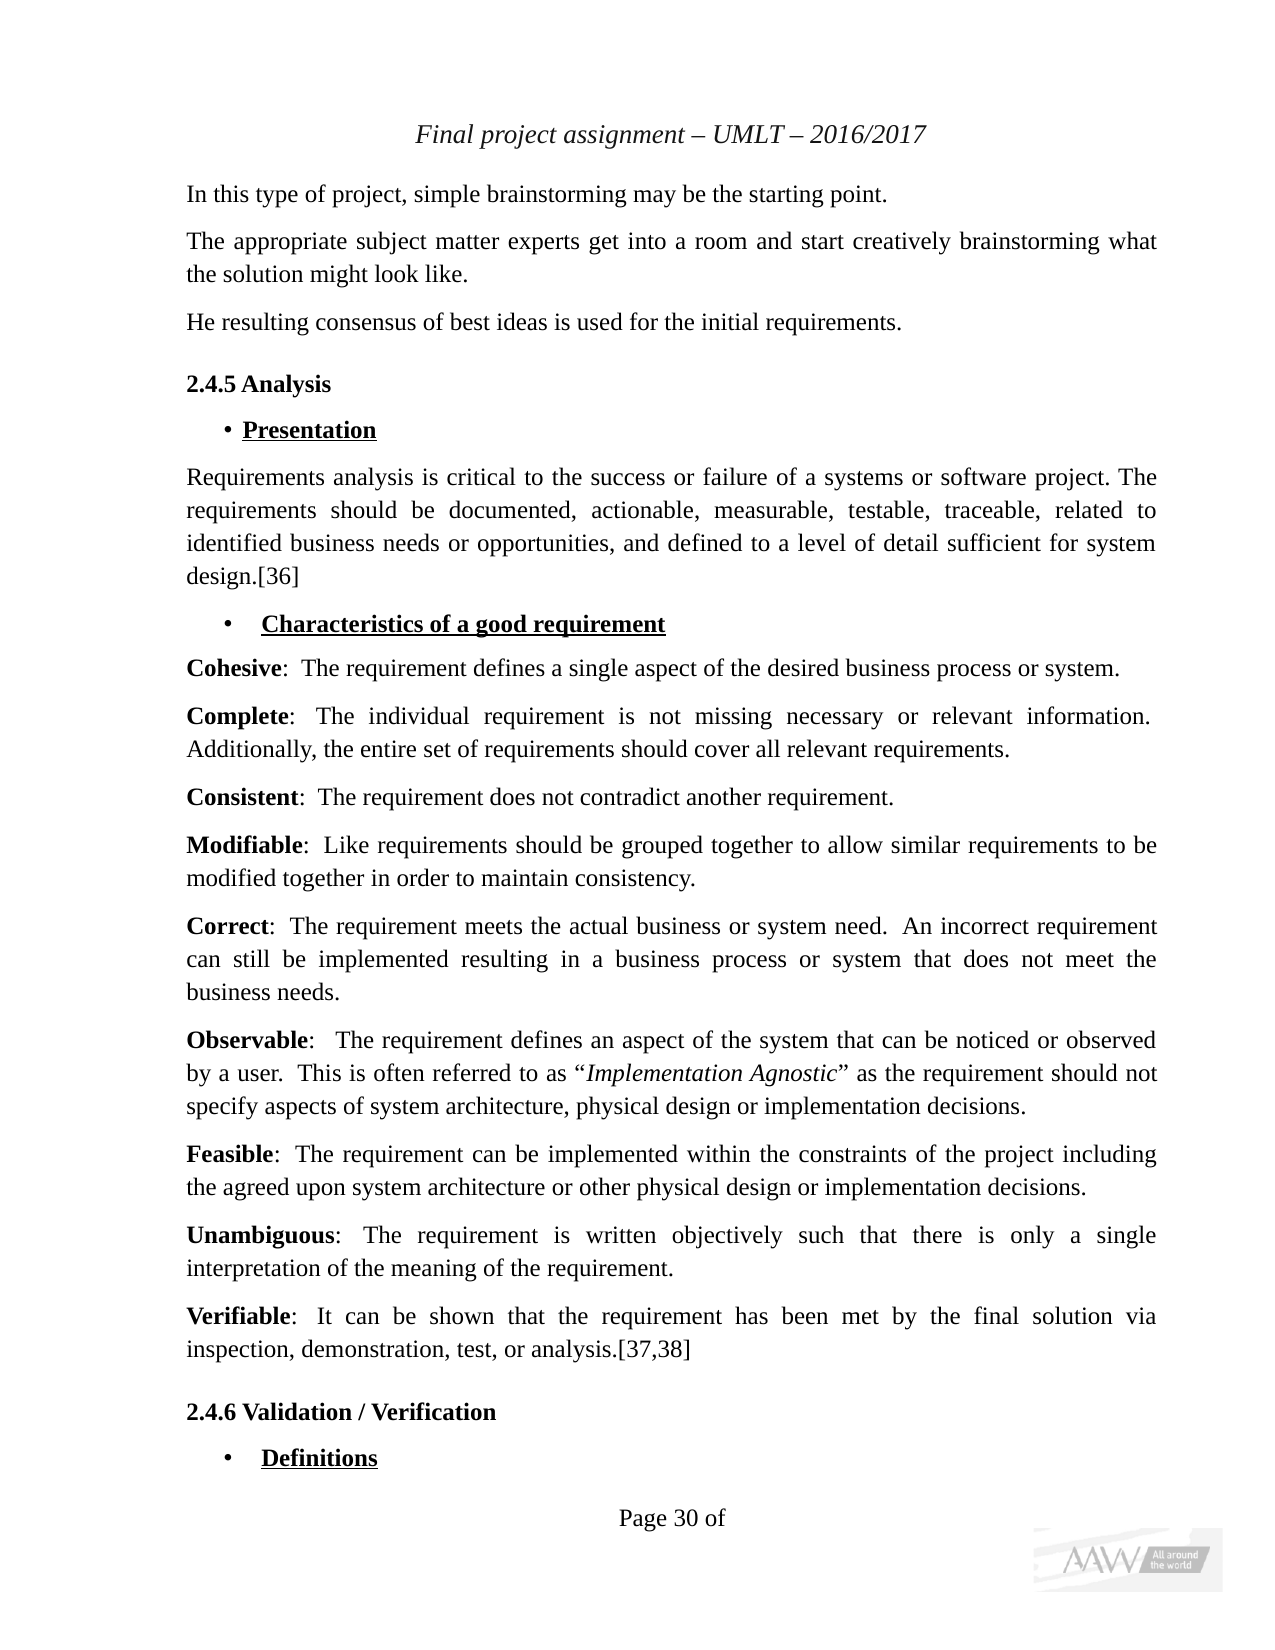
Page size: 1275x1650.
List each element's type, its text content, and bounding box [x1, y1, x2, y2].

text Correct: The requirement meets the actual business or system need. An incorrect requirement can still be implemented resulting in a business process or system that does not meet the business needs. [186, 911, 1158, 1006]
text Verifiable: It can be shown that the requirement has been met by the final solution via inspection, demonstration, test, or analysis.[37,38] [186, 1301, 1158, 1363]
list Characteristics of a good requirement [223, 609, 1158, 638]
subtitle 2.4.5 Analysis [186, 369, 1158, 398]
text In this type of project, simple brainstorming may be the starting point. [186, 179, 1158, 207]
text Requirements analysis is critical to the success or failure of a systems or software project. The requirements should be documented, actionable, measurable, testable, traceable, related to identified business needs or opportunities, and defined to a level of detail sufficient for system design.[36] [186, 462, 1158, 590]
subtitle 2.4.6 Validation / Verification [186, 1397, 1158, 1426]
text The appropriate subject matter experts get into a room and start creatively brainstorming what the solution might look like. [186, 226, 1158, 288]
text Unambiguous: The requirement is written objectively such that there is only a single interpretation of the meaning of the requirement. [186, 1220, 1158, 1282]
list Presentation [223, 415, 1158, 443]
text He resulting consensus of best ideas is used for the initial requirements. [186, 307, 1158, 336]
text Feasible: The requirement can be implemented within the constraints of the project including the agreed upon system architecture or other physical design or implementation decisions. [186, 1139, 1158, 1201]
text Modifiable: Like requirements should be grouped together to allow similar requirements to be modified together in order to maintain consistency. [186, 830, 1158, 892]
text Cohesive: The requirement defines a single aspect of the desired business process or system. [186, 653, 1158, 682]
text Consistent: The requirement does not contradict another requirement. [186, 782, 1158, 811]
picture [1033, 1528, 1223, 1592]
text Observable: The requirement defines an aspect of the system that can be noticed or observed by a user. This is often referred to as “Implementation Agnostic” as the requirement should not specify aspects of system architecture, physical design or implementation decisions. [186, 1025, 1158, 1120]
list Definitions [223, 1443, 1158, 1471]
text Complete: The individual requirement is not missing necessary or relevant information. Additionally, the entire set of requirements should cover all relevant requirements. [186, 701, 1158, 763]
